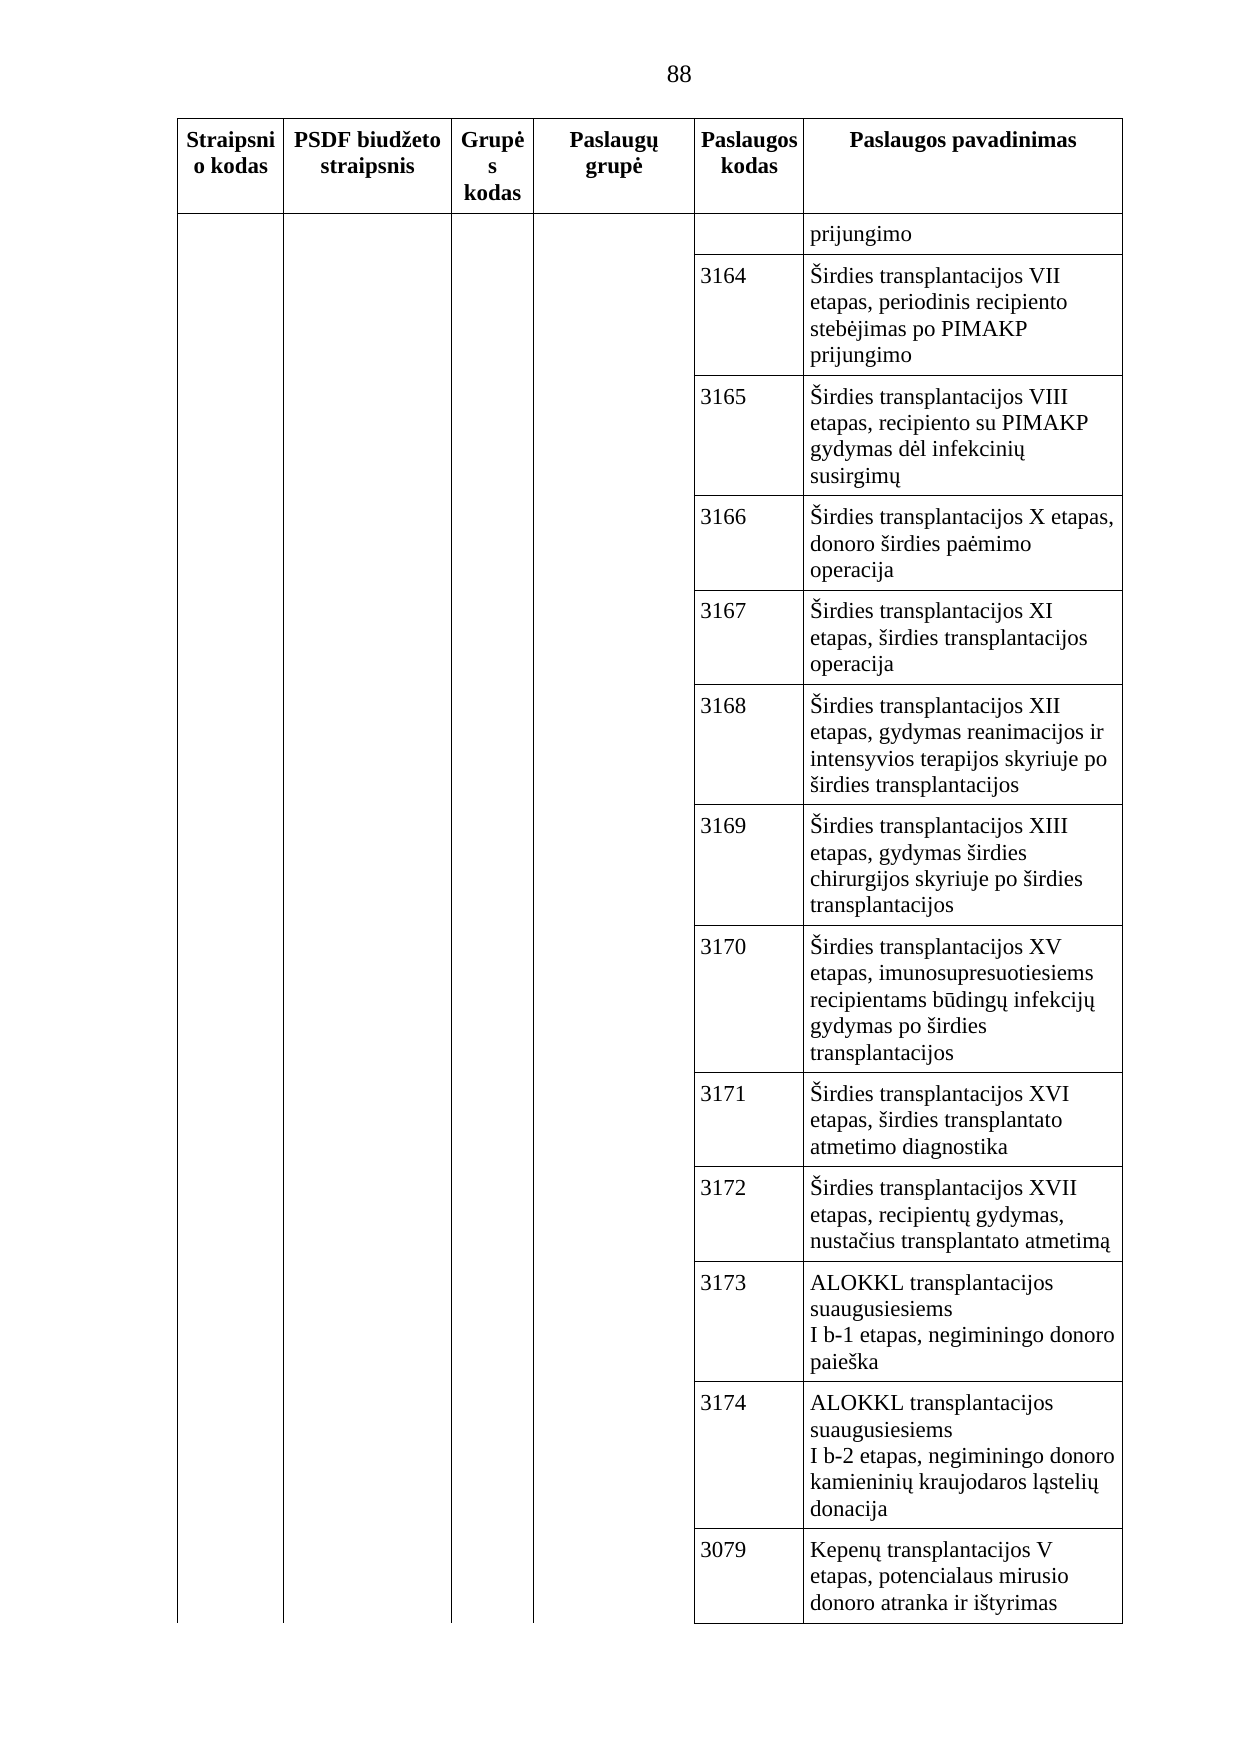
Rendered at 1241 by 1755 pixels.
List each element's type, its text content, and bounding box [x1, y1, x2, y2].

table_header PSDF biudžeto straipsnis [284, 119, 451, 212]
table_cell 3170 [695, 926, 803, 1072]
table_cell [452, 375, 533, 495]
table_cell [178, 1072, 283, 1166]
table_cell [452, 1528, 533, 1622]
table_cell [284, 1072, 451, 1166]
table_cell [284, 375, 451, 495]
table_cell ALOKKL transplantacijos suaugusiesiems I b-2 etapas, negiminingo donoro kamieninių kraujodaros ląstelių donacija [804, 1382, 1122, 1528]
table_cell [452, 925, 533, 1072]
table_cell [178, 375, 283, 495]
table_cell [695, 214, 803, 254]
table_cell Širdies transplantacijos XVI etapas, širdies transplantato atmetimo diagnostika [804, 1073, 1122, 1166]
table_cell Širdies transplantacijos X etapas, donoro širdies paėmimo operacija [804, 496, 1122, 589]
table_cell 3165 [695, 376, 803, 495]
table_cell Širdies transplantacijos VIII etapas, recipiento su PIMAKP gydymas dėl infekcinių susirgimų [804, 376, 1122, 495]
table_cell [534, 495, 694, 589]
table_cell [284, 1381, 451, 1528]
table_cell [178, 254, 283, 374]
table_cell [178, 214, 283, 254]
table_cell [534, 254, 694, 374]
table_cell Širdies transplantacijos XII etapas, gydymas reanimacijos ir intensyvios terapijos skyriuje po širdies transplantacijos [804, 685, 1122, 804]
table_cell [534, 590, 694, 684]
table_cell [178, 925, 283, 1072]
table_cell [284, 925, 451, 1072]
table_cell [452, 1381, 533, 1528]
table_cell [452, 214, 533, 254]
table_cell [452, 1261, 533, 1381]
table_cell [452, 254, 533, 374]
table_cell [534, 214, 694, 254]
table_cell [178, 590, 283, 684]
table_header Grupės kodas [452, 119, 533, 212]
table_header Paslaugų grupė [534, 119, 694, 212]
table_cell [534, 375, 694, 495]
table_cell [452, 1072, 533, 1166]
table_cell 3167 [695, 591, 803, 684]
table_cell [452, 684, 533, 804]
table_cell [284, 684, 451, 804]
table_cell [452, 590, 533, 684]
table_cell [178, 1528, 283, 1622]
table_cell [284, 214, 451, 254]
table_cell [534, 1381, 694, 1528]
table_cell [178, 804, 283, 925]
table_cell [178, 684, 283, 804]
table_cell [452, 495, 533, 589]
table_cell [178, 1261, 283, 1381]
table_cell Širdies transplantacijos XVII etapas, recipientų gydymas, nustačius transplantato atmetimą [804, 1167, 1122, 1261]
table_cell [534, 804, 694, 925]
table_cell Kepenų transplantacijos V etapas, potencialaus mirusio donoro atranka ir ištyrimas [804, 1529, 1122, 1622]
table_cell 3172 [695, 1167, 803, 1261]
table_cell [534, 1072, 694, 1166]
table_header Straipsnio kodas [178, 119, 283, 212]
table_cell 3169 [695, 805, 803, 925]
table_cell [284, 1261, 451, 1381]
table_header Paslaugos pavadinimas [804, 119, 1122, 212]
table_cell [284, 495, 451, 589]
table_cell [534, 1166, 694, 1261]
table_cell [178, 495, 283, 589]
table_cell [284, 254, 451, 374]
table_cell 3173 [695, 1262, 803, 1381]
table_cell 3174 [695, 1382, 803, 1528]
table_cell [284, 590, 451, 684]
table_cell [534, 684, 694, 804]
table_cell Širdies transplantacijos VII etapas, periodinis recipiento stebėjimas po PIMAKP prijungimo [804, 255, 1122, 374]
table_cell [284, 1166, 451, 1261]
table_cell [534, 1528, 694, 1622]
table_cell 3079 [695, 1529, 803, 1622]
table_cell [284, 1528, 451, 1622]
table_cell prijungimo [804, 214, 1122, 254]
table_cell Širdies transplantacijos XIII etapas, gydymas širdies chirurgijos skyriuje po širdies transplantacijos [804, 805, 1122, 925]
table_cell [284, 804, 451, 925]
table_cell Širdies transplantacijos XI etapas, širdies transplantacijos operacija [804, 591, 1122, 684]
table_cell [534, 1261, 694, 1381]
table_cell [178, 1166, 283, 1261]
table_cell [452, 804, 533, 925]
table_cell [178, 1381, 283, 1528]
table_cell 3168 [695, 685, 803, 804]
table_cell 3171 [695, 1073, 803, 1166]
table_cell 3166 [695, 496, 803, 589]
table_header Paslaugos kodas [695, 119, 803, 212]
table_cell 3164 [695, 255, 803, 374]
table_cell ALOKKL transplantacijos suaugusiesiems I b-1 etapas, negiminingo donoro paieška [804, 1262, 1122, 1381]
table_cell [534, 925, 694, 1072]
table_cell Širdies transplantacijos XV etapas, imunosupresuotiesiems recipientams būdingų infekcijų gydymas po širdies transplantacijos [804, 926, 1122, 1072]
table_cell [452, 1166, 533, 1261]
